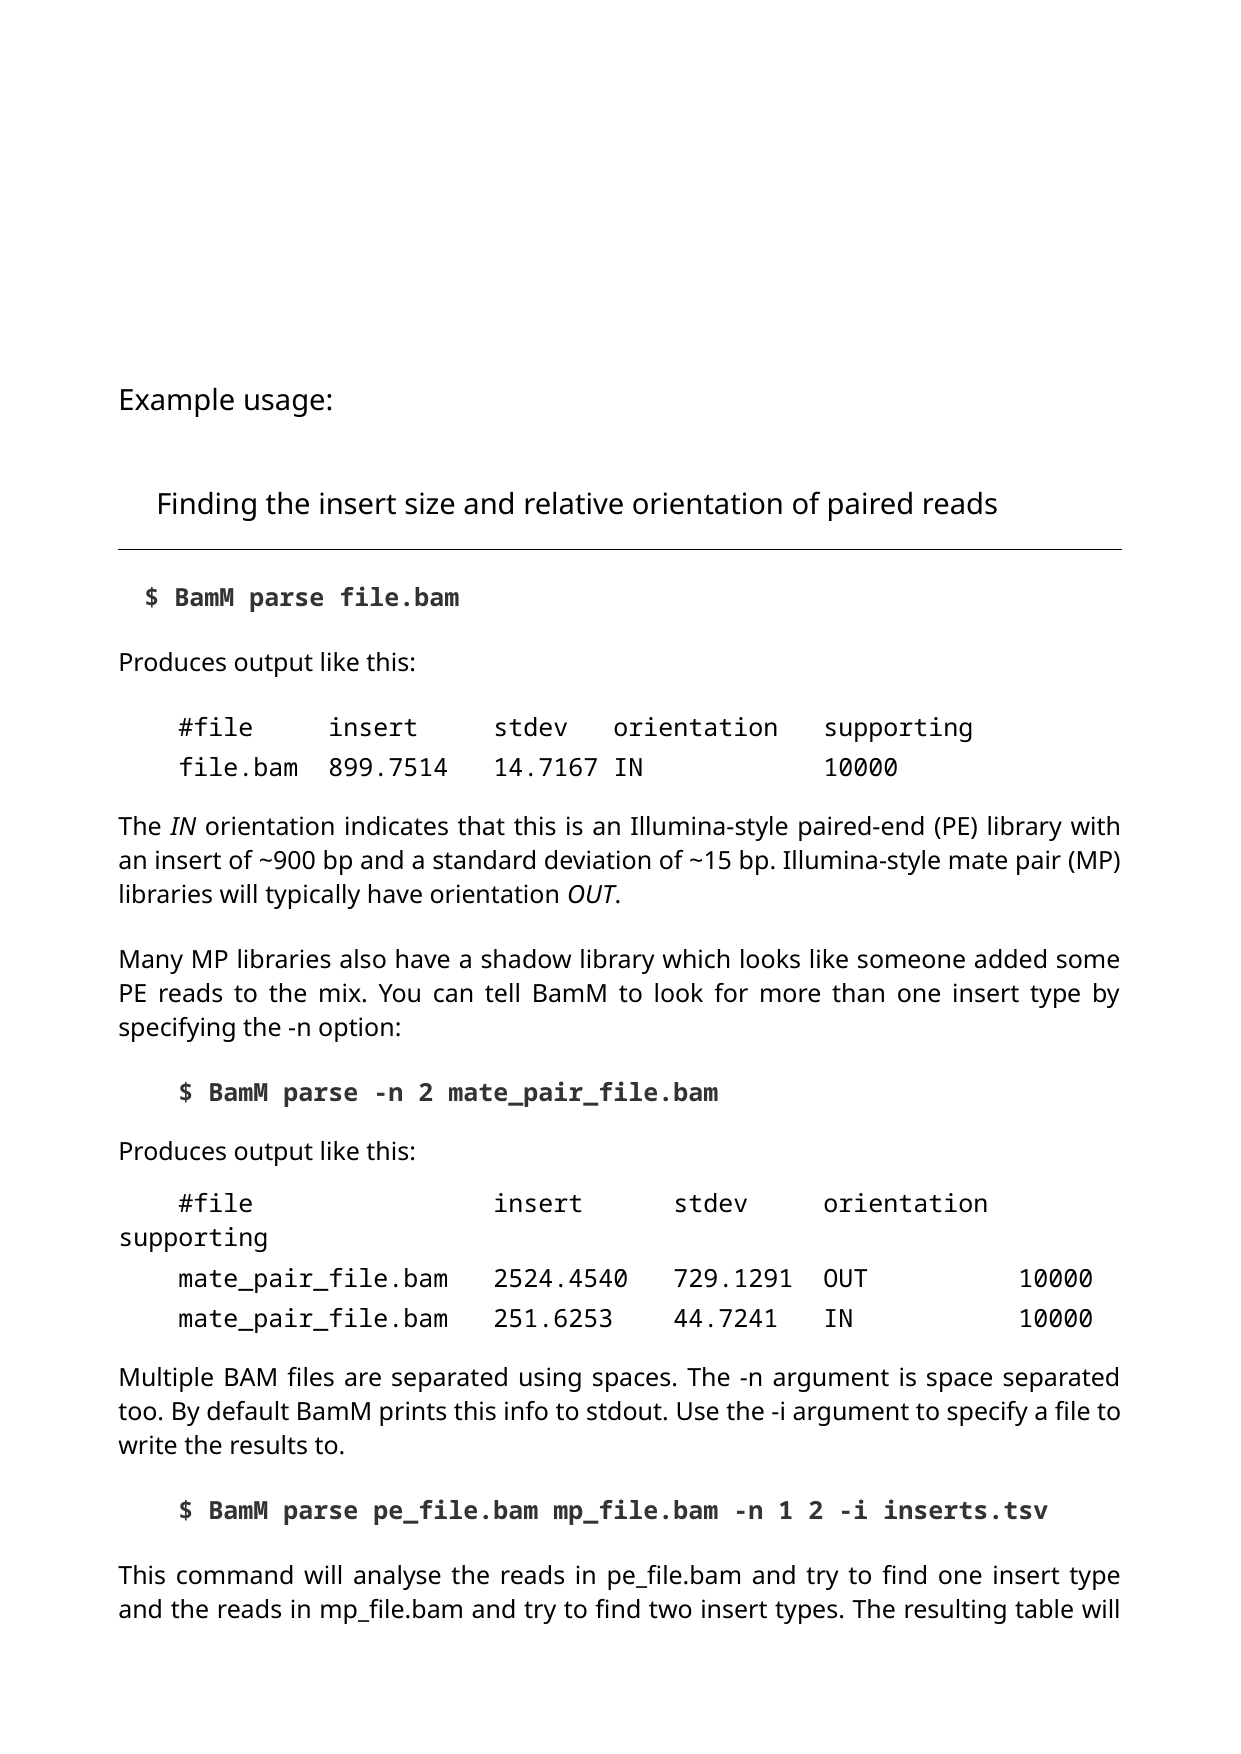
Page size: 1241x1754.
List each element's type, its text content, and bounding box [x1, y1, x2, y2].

text Many MP libraries also have a shadow library which looks like someone added some PE reads to the mix. You can tell BamM to look for more than one insert type by specifying the -n option: [118, 942, 1122, 1044]
text Produces output like this: [118, 1133, 1122, 1167]
text The IN orientation indicates that this is an Illumina-style paired-end (PE) library with an insert of ~900 bp and a standard deviation of ~15 bp. Illumina-style mate pair (MP) libraries will typically have orientation OUT. [118, 809, 1122, 911]
text $ BamM parse file.bam [118, 580, 1122, 614]
text file.bam 899.7514 14.7167 IN 10000 [118, 750, 1122, 784]
text $ BamM parse -n 2 mate_pair_file.bam [118, 1074, 1122, 1108]
text Multiple BAM files are separated using spaces. The -n argument is space separated too. By default BamM prints this info to stdout. Use the -i argument to specify a file to write the results to. [118, 1360, 1122, 1462]
text mate_pair_file.bam 251.6253 44.7241 IN 10000 [118, 1301, 1122, 1335]
text Produces output like this: [118, 644, 1122, 679]
text mate_pair_file.bam 2524.4540 729.1291 OUT 10000 [118, 1261, 1122, 1294]
text $ BamM parse pe_file.bam mp_file.bam -n 1 2 -i inserts.tsv [118, 1493, 1122, 1527]
text This command will analyse the reads in pe_file.bam and try to find one insert type and the reads in mp_file.bam and try to find two insert types. The resulting table will [118, 1557, 1122, 1626]
text Example usage: [118, 379, 1122, 419]
text #file insert stdev orientation supporting [118, 1186, 1122, 1254]
text #file insert stdev orientation supporting [118, 709, 1122, 743]
subtitle Finding the insert size and relative orientation of paired reads [156, 483, 1122, 523]
